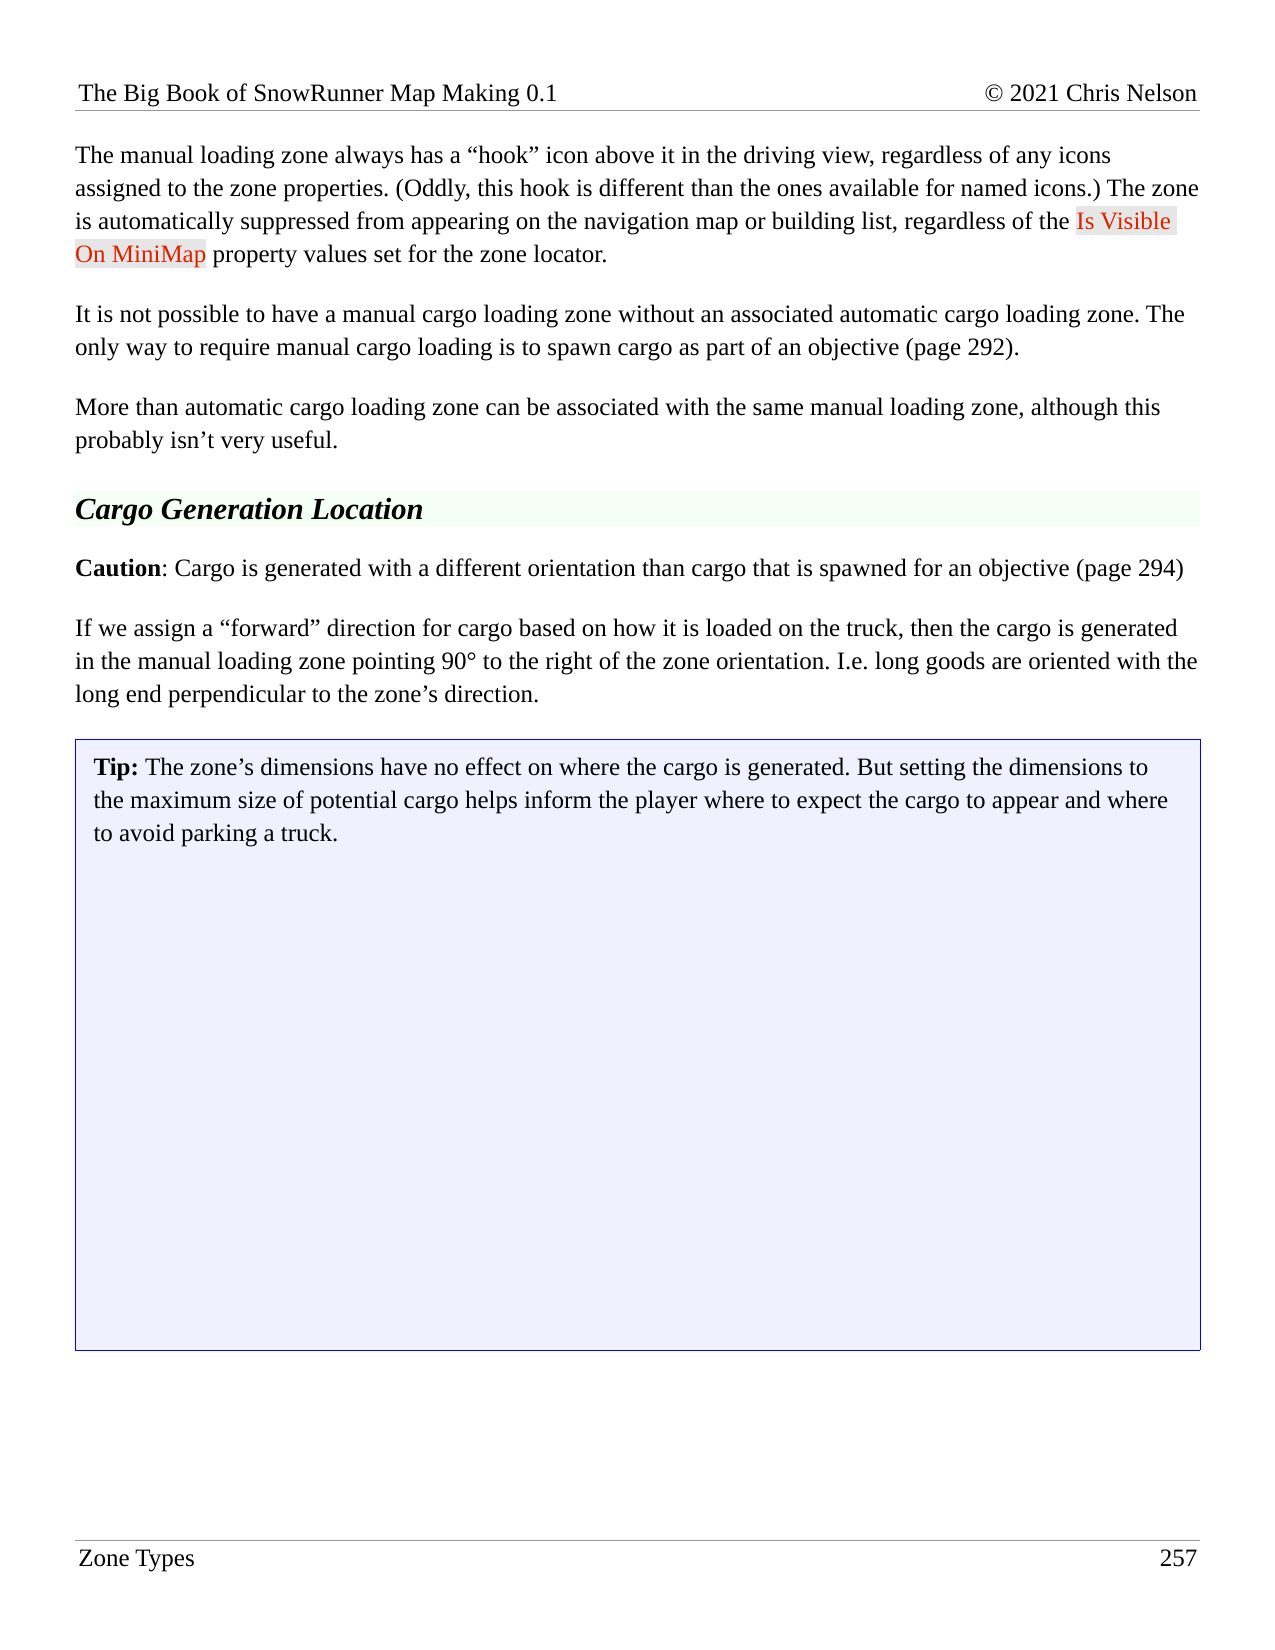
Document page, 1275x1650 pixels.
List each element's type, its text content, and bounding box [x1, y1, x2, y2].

text Caution: Cargo is generated with a different orientation than cargo that is spawned for an objective (page 294) [75, 553, 1200, 582]
text More than automatic cargo loading zone can be associated with the same manual loading zone, although this probably isn’t very useful. [75, 392, 1200, 454]
text The manual loading zone always has a “hook” icon above it in the driving view, regardless of any icons assigned to the zone properties. (Oddly, this hook is different than the ones available for named icons.) The zone is automatically suppressed from appearing on the navigation map or building list, regardless of the Is Visible On MiniMap property values set for the zone locator. [75, 140, 1200, 268]
text If we assign a “forward” direction for cargo based on how it is loaded on the truck, then the cargo is generated in the manual loading zone pointing 90° to the right of the zone orientation. I.e. long goods are oriented with the long end perpendicular to the zone’s direction. [75, 613, 1200, 708]
list The zone’s dimensions have no effect on where the cargo is generated. But setting the dimensions to the maximum size of potential cargo helps inform the player where to expect the cargo to appear and where to avoid parking a truck. [76, 740, 1200, 846]
subtitle Cargo Generation Location [75, 491, 1200, 526]
text It is not possible to have a manual cargo loading zone without an associated automatic cargo loading zone. The only way to require manual cargo loading is to spawn cargo as part of an objective (page 292). [75, 299, 1200, 361]
